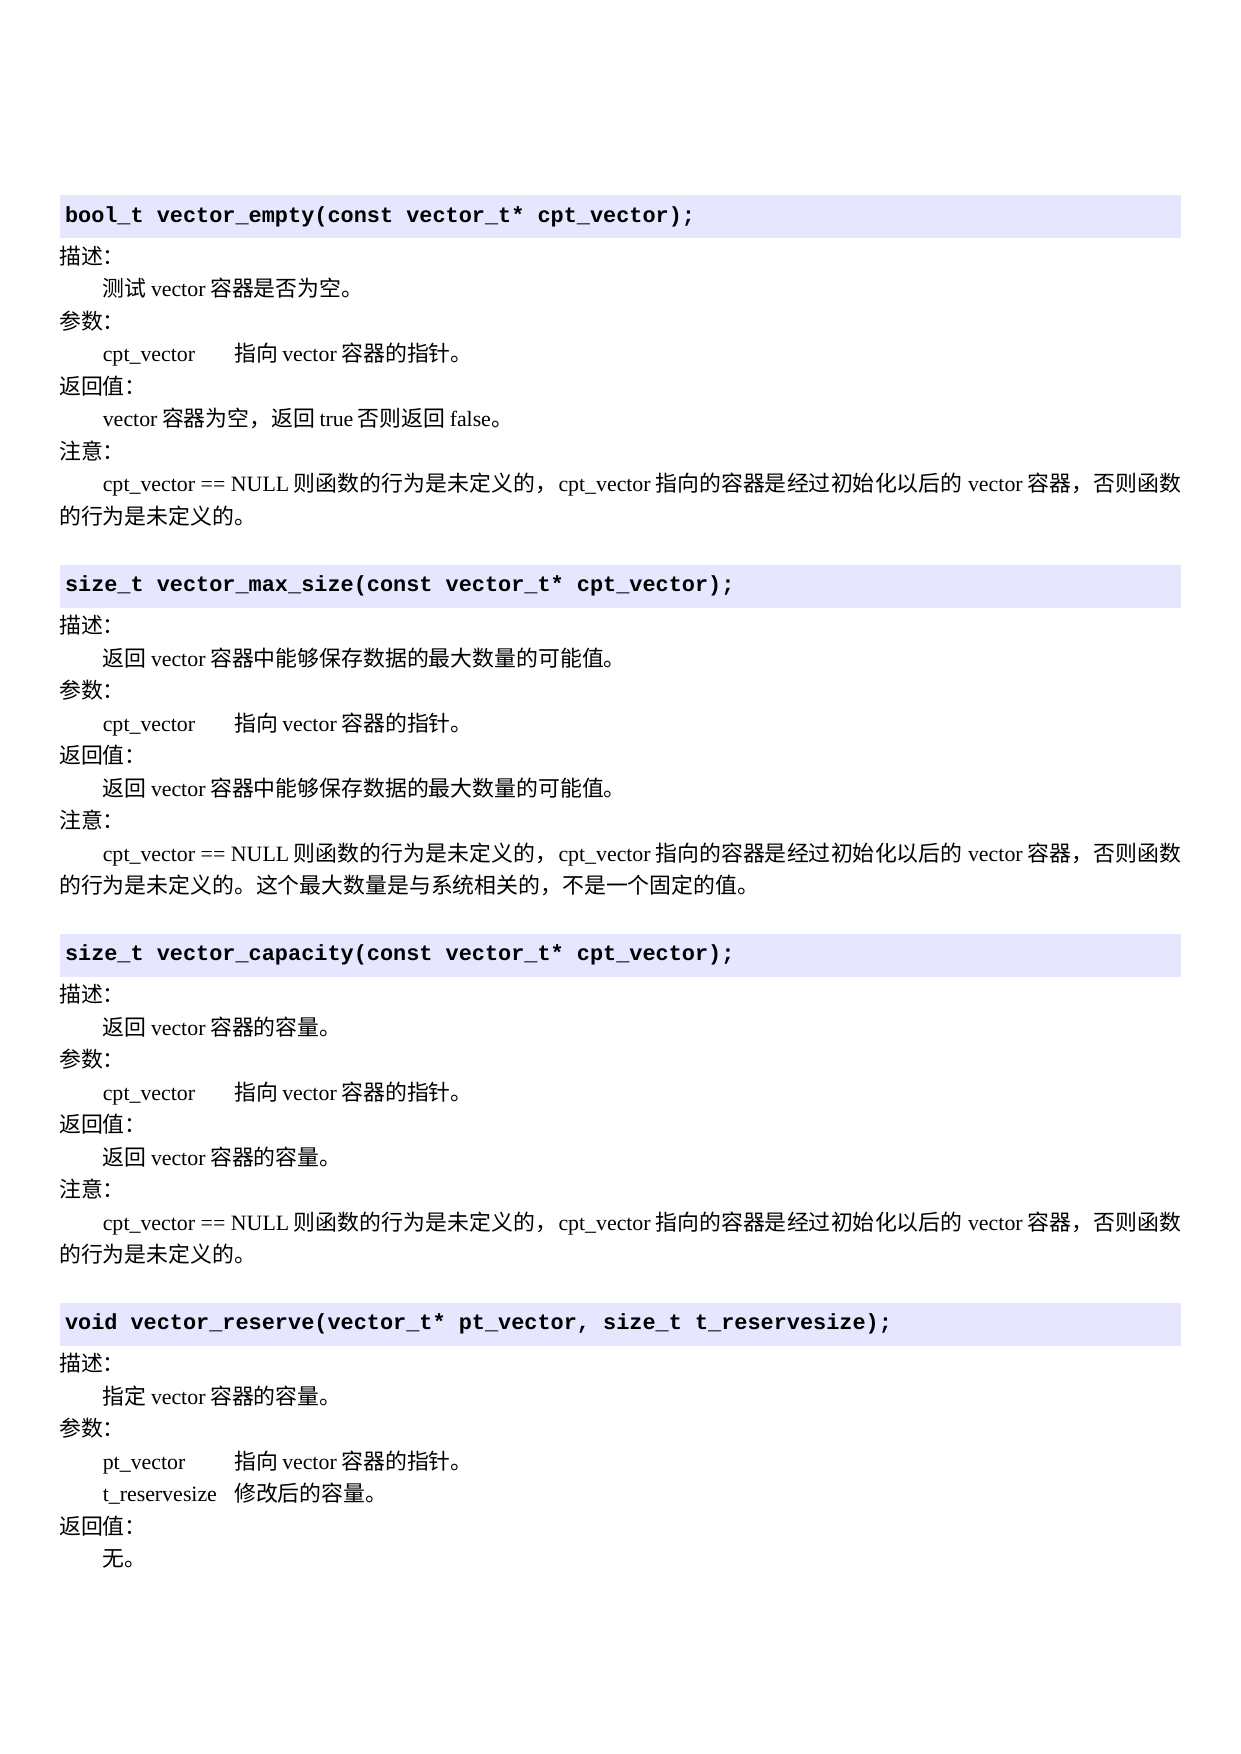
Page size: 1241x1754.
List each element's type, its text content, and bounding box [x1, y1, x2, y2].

text cpt_vector 指向vector容器的指针。 [59, 1074, 1181, 1107]
text 返回值： [59, 368, 1181, 401]
text 参数： [59, 303, 1181, 336]
text 描述： [59, 978, 1181, 1009]
table_header size_t vector_max_size(const vector_t* cpt_vector); [60, 565, 1181, 608]
text cpt_vector == NULL则函数的行为是未定义的，cpt_vector指向的容器是经过初始化以后的vector容器，否则函数的行为是未定义的。 [59, 466, 1181, 531]
text cpt_vector 指向vector容器的指针。 [59, 705, 1181, 738]
text 指定vector容器的容量。 [59, 1378, 1181, 1411]
text 返回值： [59, 1107, 1181, 1139]
table_header bool_t vector_empty(const vector_t* cpt_vector); [60, 195, 1181, 238]
text 描述： [59, 240, 1181, 271]
text pt_vector 指向vector容器的指针。 [59, 1443, 1181, 1476]
text cpt_vector == NULL则函数的行为是未定义的，cpt_vector指向的容器是经过初始化以后的vector容器，否则函数的行为是未定义的。 [59, 1204, 1181, 1269]
text 返回vector容器中能够保存数据的最大数量的可能值。 [59, 770, 1181, 803]
text cpt_vector == NULL则函数的行为是未定义的，cpt_vector指向的容器是经过初始化以后的vector容器，否则函数的行为是未定义的。这个最大数量是与系统相关的，不是一个固定的值。 [59, 835, 1181, 900]
text 测试vector容器是否为空。 [59, 271, 1181, 303]
text 描述： [59, 609, 1181, 640]
text 返回值： [59, 738, 1181, 770]
text 参数： [59, 1042, 1181, 1074]
text 返回vector容器的容量。 [59, 1009, 1181, 1042]
table_header void vector_reserve(vector_t* pt_vector, size_t t_reservesize); [60, 1303, 1181, 1346]
table_header size_t vector_capacity(const vector_t* cpt_vector); [60, 934, 1181, 977]
text 注意： [59, 803, 1181, 835]
text 参数： [59, 1411, 1181, 1443]
text vector容器为空，返回true否则返回false。 [59, 401, 1181, 433]
text 注意： [59, 1172, 1181, 1204]
text 返回值： [59, 1508, 1181, 1541]
text 参数： [59, 673, 1181, 705]
text 注意： [59, 433, 1181, 466]
text 无。 [59, 1541, 1181, 1573]
text 返回vector容器的容量。 [59, 1139, 1181, 1172]
text 返回vector容器中能够保存数据的最大数量的可能值。 [59, 640, 1181, 673]
text cpt_vector 指向vector容器的指针。 [59, 336, 1181, 368]
text 描述： [59, 1347, 1181, 1378]
text t_reservesize 修改后的容量。 [59, 1476, 1181, 1508]
